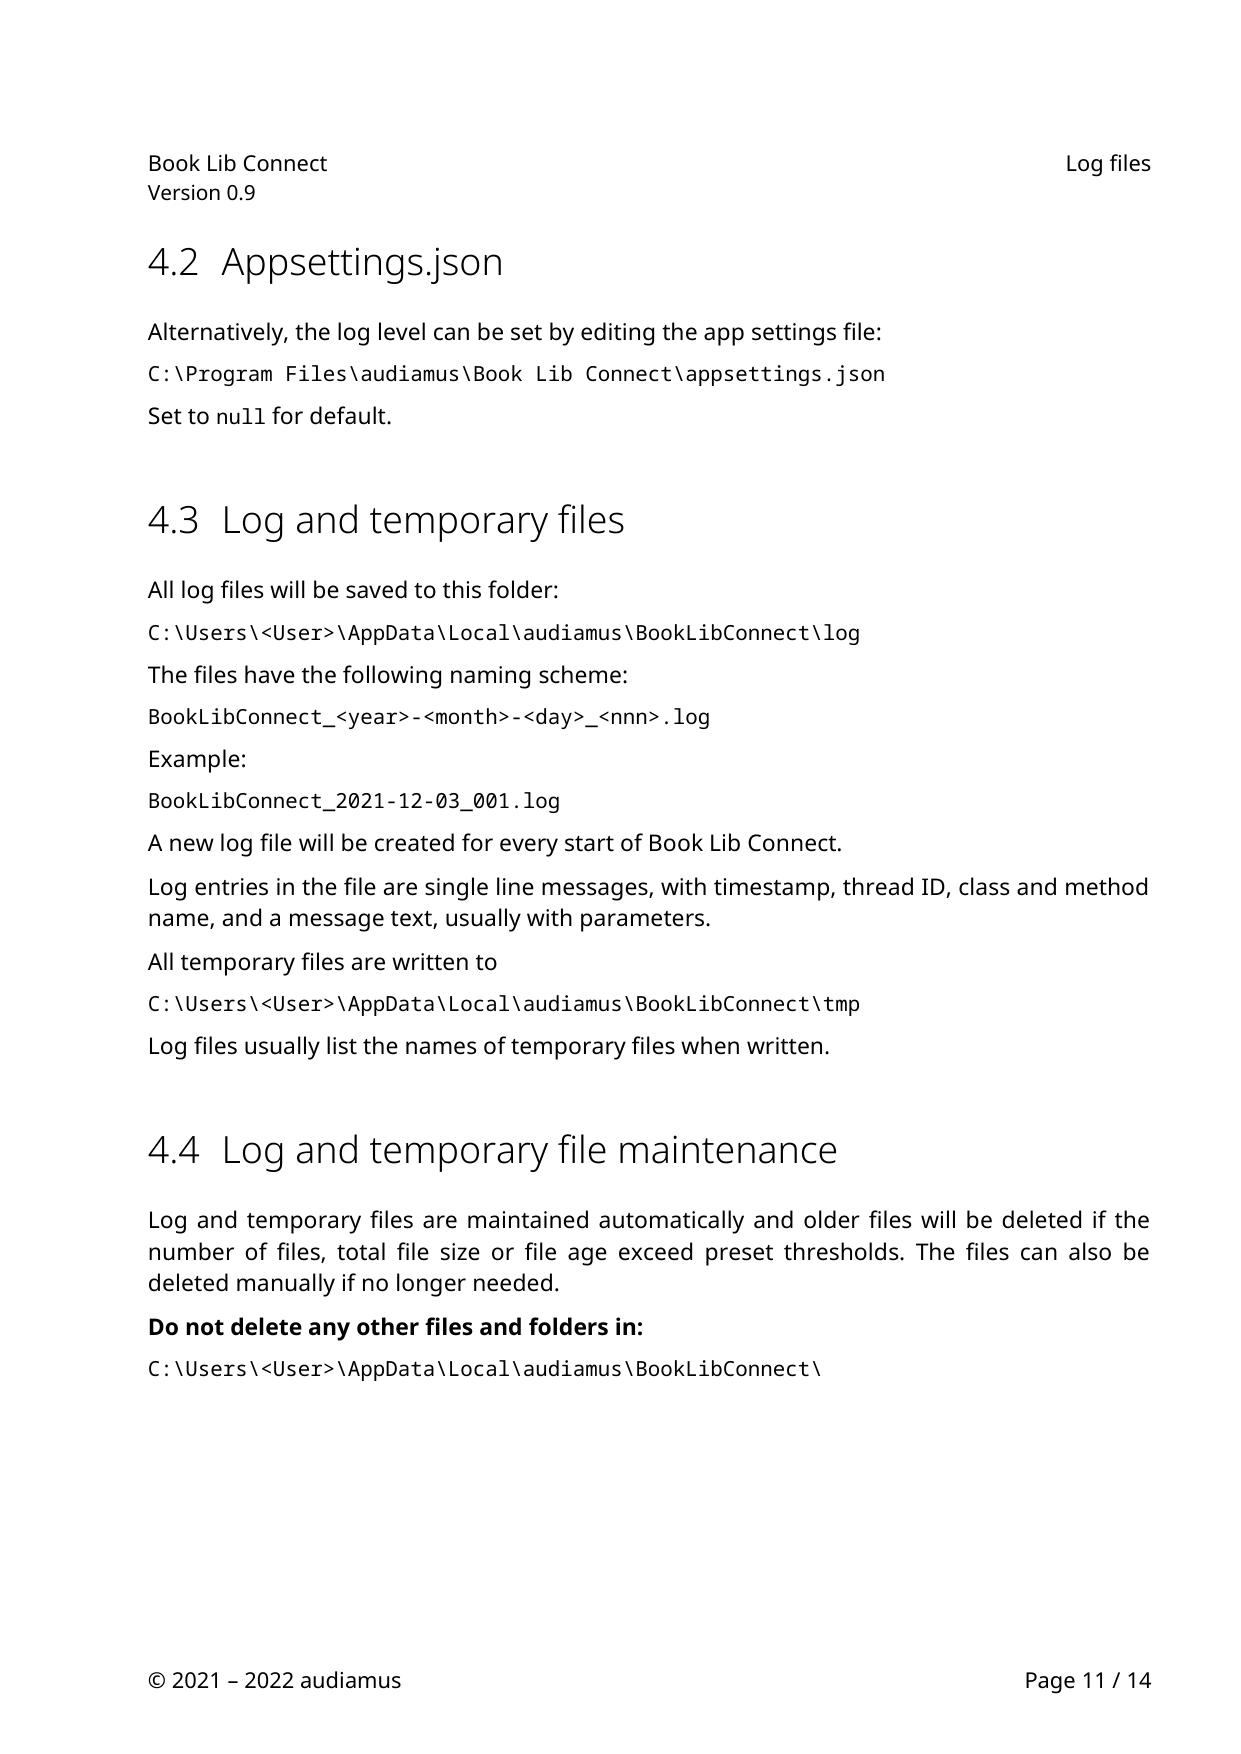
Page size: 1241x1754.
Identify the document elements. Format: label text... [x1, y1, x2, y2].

text Log entries in the file are single line messages, with timestamp, thread ID, class and method name, and a message text, usually with parameters. [148, 871, 1152, 933]
subtitle Appsettings.json [148, 235, 1152, 286]
subtitle Log and temporary files [148, 494, 1152, 545]
text C:\Users\<User>\AppData\Local\audiamus\BookLibConnect\log [148, 618, 1152, 646]
text C:\Program Files\audiamus\Book Lib Connect\appsettings.json [148, 359, 1152, 388]
text Alternatively, the log level can be set by editing the app settings file: [148, 316, 1152, 347]
text All temporary files are written to [148, 946, 1152, 977]
text Log and temporary files are maintained automatically and older files will be deleted if the number of files, total file size or file age exceed preset thresholds. The files can also be deleted manually if no longer needed. [148, 1204, 1152, 1298]
text Example: [148, 743, 1152, 774]
text C:\Users\<User>\AppData\Local\audiamus\BookLibConnect\ [148, 1354, 1152, 1382]
text Log files usually list the names of temporary files when written. [148, 1030, 1152, 1061]
text Set to null for default. [148, 400, 1152, 431]
text C:\Users\<User>\AppData\Local\audiamus\BookLibConnect\tmp [148, 989, 1152, 1018]
text The files have the following naming scheme: [148, 659, 1152, 690]
text BookLibConnect_<year>-<month>-<day>_<nnn>.log [148, 702, 1152, 731]
text A new log file will be created for every start of Book Lib Connect. [148, 827, 1152, 858]
text BookLibConnect_2021-12-03_001.log [148, 787, 1152, 815]
text All log files will be saved to this folder: [148, 574, 1152, 606]
text Do not delete any other files and folders in: [148, 1311, 1152, 1342]
subtitle Log and temporary file maintenance [148, 1124, 1152, 1175]
